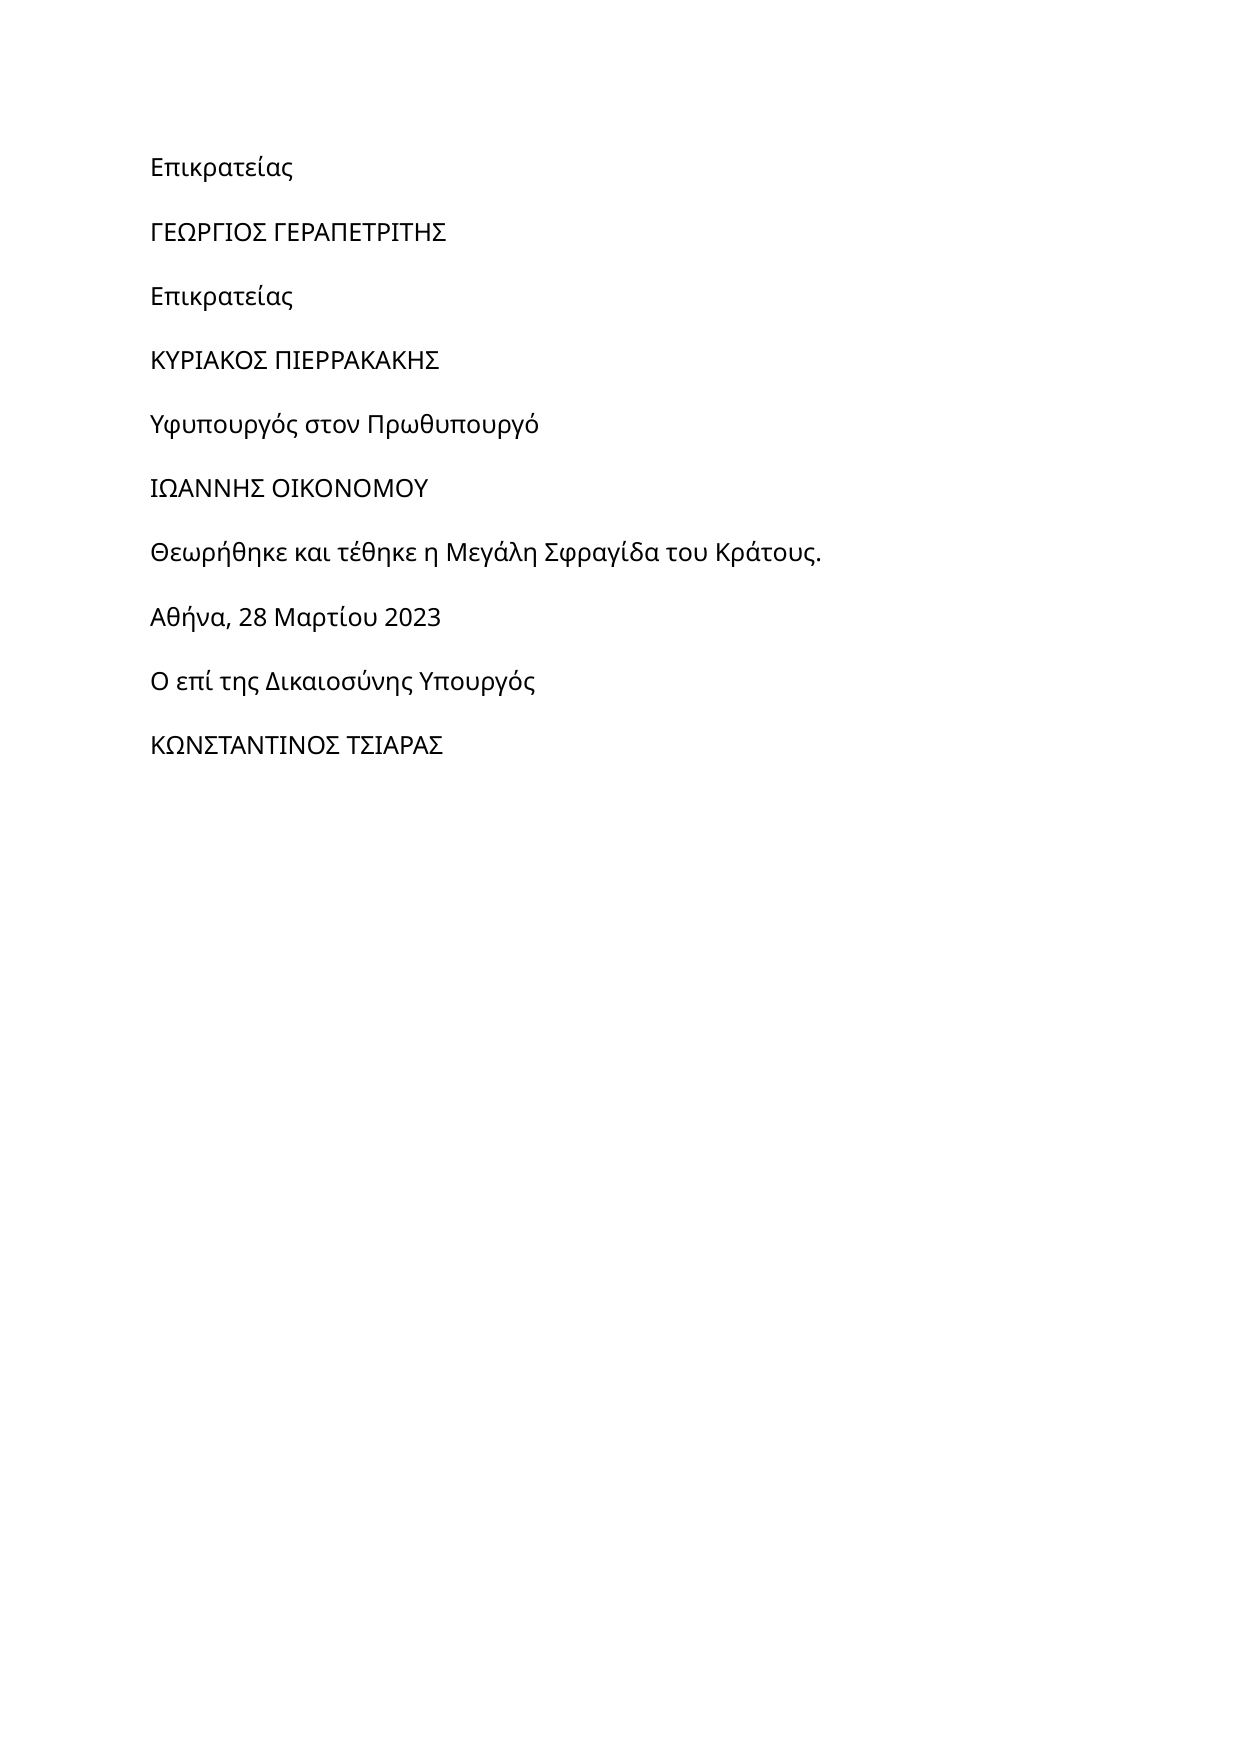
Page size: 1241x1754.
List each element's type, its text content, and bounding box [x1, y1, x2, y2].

text Ο επί της Δικαιοσύνης Υπουργός [150, 663, 1090, 697]
text Επικρατείας [150, 150, 1090, 184]
text ΙΩΑΝΝΗΣ ΟΙΚΟΝΟΜΟΥ [150, 471, 1090, 505]
text Υφυπουργός στον Πρωθυπουργό [150, 407, 1090, 441]
text ΚΩΝΣΤΑΝΤΙΝΟΣ ΤΣΙΑΡΑΣ [150, 727, 1090, 762]
text ΚΥΡΙΑΚΟΣ ΠΙΕΡΡΑΚΑΚΗΣ [150, 342, 1090, 377]
text Επικρατείας [150, 278, 1090, 312]
text Αθήνα, 28 Μαρτίου 2023 [150, 599, 1090, 633]
text Θεωρήθηκε και τέθηκε η Μεγάλη Σφραγίδα του Κράτους. [150, 535, 1090, 569]
text ΓΕΩΡΓΙΟΣ ΓΕΡΑΠΕΤΡΙΤΗΣ [150, 214, 1090, 248]
